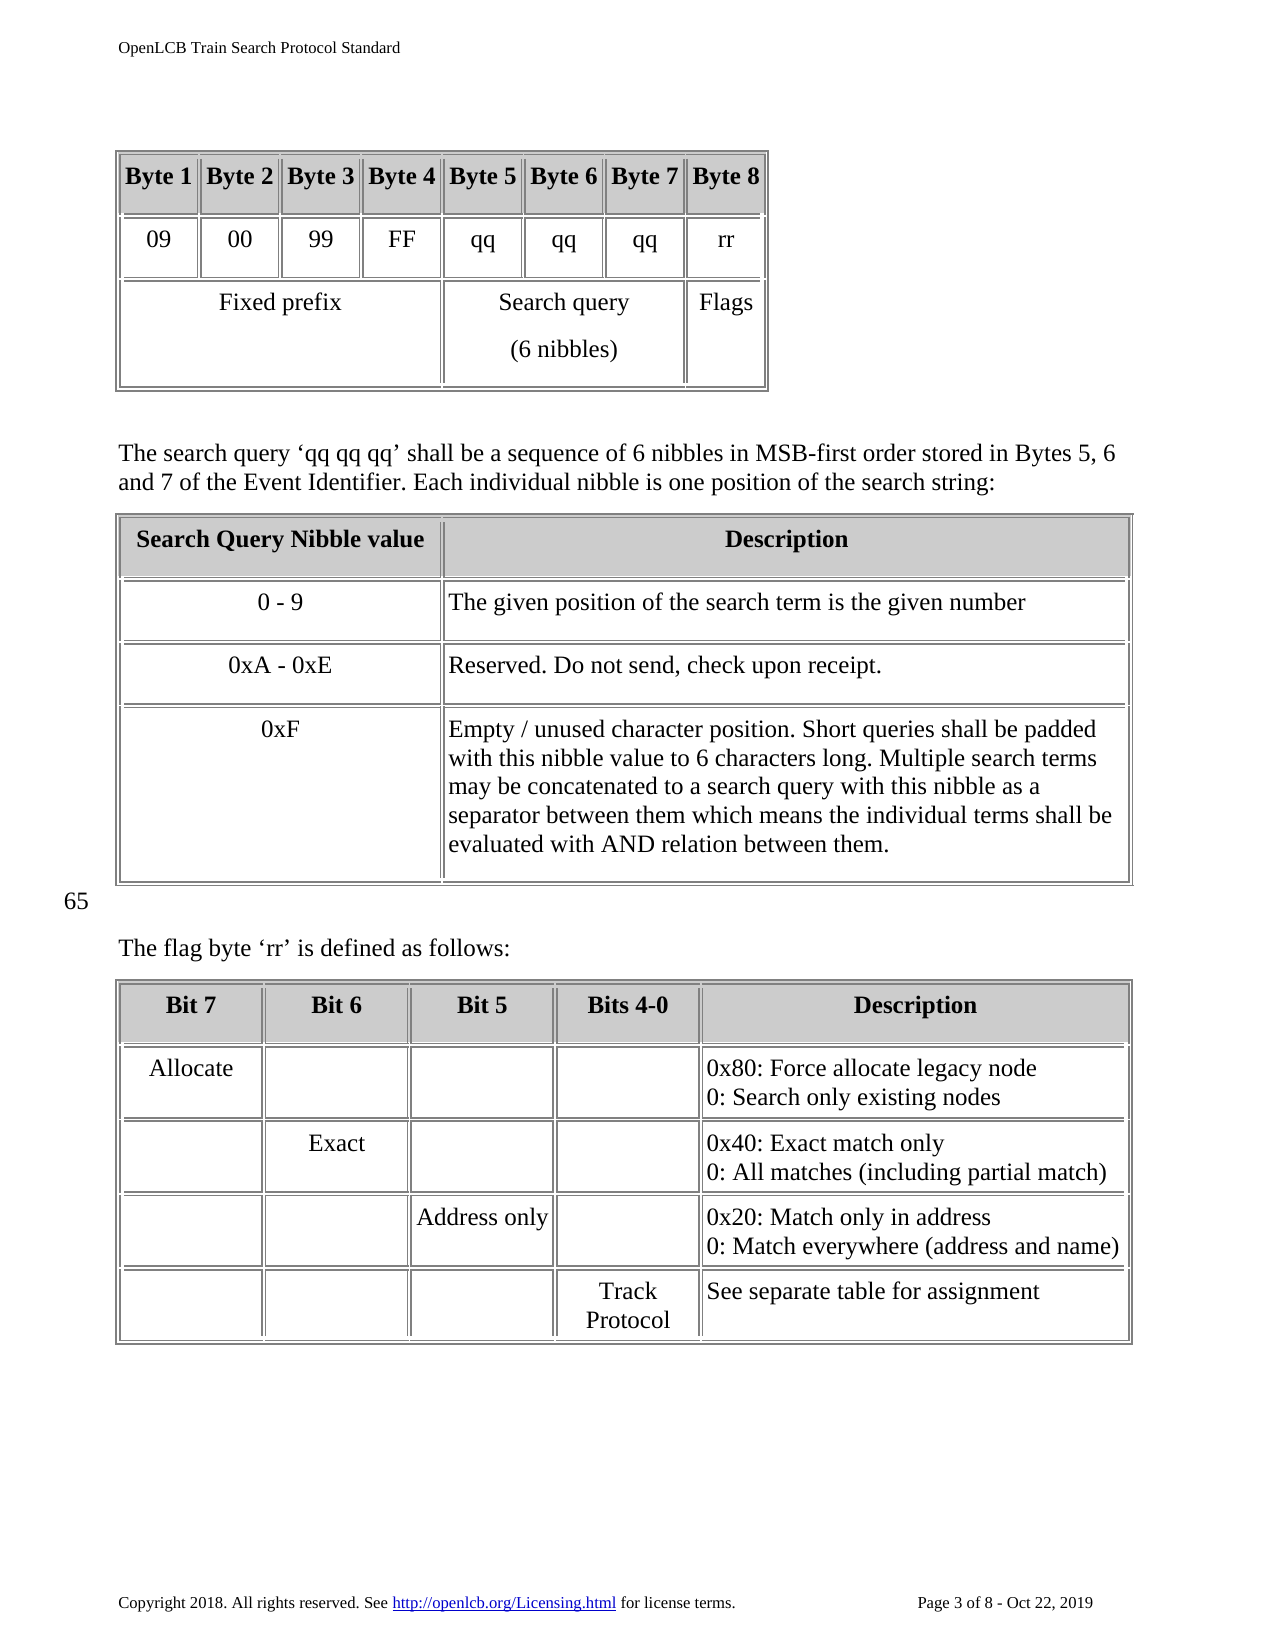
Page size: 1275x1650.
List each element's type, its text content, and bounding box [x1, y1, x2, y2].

table_header Description [701, 984, 1128, 1042]
table_cell Exact [266, 1122, 407, 1191]
table_header Search Query Nibble value [118, 515, 442, 576]
text The search query ‘qq qq qq’ shall be a sequence of 6 nibbles in MSB-first order stored in Bytes 5, 6 and 7 of the Event Identifier. Each individual nibble is one position of the search string: [118, 438, 1157, 495]
table_cell 0x80: Force allocate legacy node 0: Search only existing nodes [701, 1043, 1130, 1117]
table_cell [558, 1122, 698, 1191]
table_header Bits 4-0 [555, 981, 701, 1042]
table_cell The given position of the search term is the given number [442, 576, 1131, 639]
table_cell 0xF [118, 703, 442, 881]
table_cell qq [445, 219, 521, 276]
table_header Byte 6 [523, 152, 604, 213]
table_header Byte 1 [118, 152, 199, 213]
table_cell rr [685, 213, 766, 276]
table_cell 0x20: Match only in address 0: Match everywhere (address and name) [701, 1191, 1130, 1265]
table_header Byte 5 [442, 152, 523, 213]
table_cell Search query (6 nibbles) [442, 276, 685, 386]
table_cell qq [607, 219, 683, 276]
table_cell 0x40: Exact match only 0: All matches (including partial match) [701, 1117, 1130, 1191]
table_cell [118, 1117, 264, 1191]
table_cell qq [526, 219, 602, 276]
table_cell [412, 1048, 552, 1117]
table_cell [264, 1270, 409, 1339]
table_cell Reserved. Do not send, check upon receipt. [442, 640, 1131, 703]
table_header Byte 8 [685, 152, 766, 213]
table_cell [118, 1265, 264, 1339]
table_cell Allocate [118, 1043, 264, 1117]
table_header Byte 3 [280, 152, 361, 213]
table_cell Address only [412, 1196, 552, 1265]
table_cell 0 - 9 [118, 576, 442, 639]
table_header Byte 2 [199, 152, 280, 213]
table_header Description [442, 515, 1131, 576]
table_header Bit 5 [409, 981, 555, 1042]
table_cell Fixed prefix [118, 276, 442, 386]
table_cell 99 [283, 219, 359, 276]
table_cell [118, 1191, 264, 1265]
table_cell [266, 1048, 407, 1117]
table_header Bit 6 [264, 984, 409, 1042]
table_cell Flags [685, 276, 766, 386]
table_header Byte 4 [361, 152, 442, 213]
table_header Byte 7 [604, 152, 685, 213]
table_cell 09 [118, 213, 199, 276]
table_cell [558, 1048, 698, 1117]
table_cell [412, 1122, 552, 1191]
table_cell [558, 1196, 698, 1265]
table_cell Track Protocol [555, 1265, 701, 1339]
table_cell FF [364, 219, 440, 276]
table_cell [409, 1265, 555, 1339]
table_header Bit 7 [118, 981, 264, 1042]
table_cell [266, 1196, 407, 1265]
table_cell 0xA - 0xE [118, 640, 442, 703]
table_cell Empty / unused character position. Short queries shall be padded with this nibble value to 6 characters long. Multiple search terms may be concatenated to a search query with this nibble as a separator between them which means the individual terms shall be evaluated with AND relation between them. [442, 703, 1131, 881]
table_cell See separate table for assignment [701, 1265, 1130, 1339]
table_cell 00 [202, 219, 278, 276]
text The flag byte ‘rr’ is defined as follows: [118, 933, 1157, 962]
